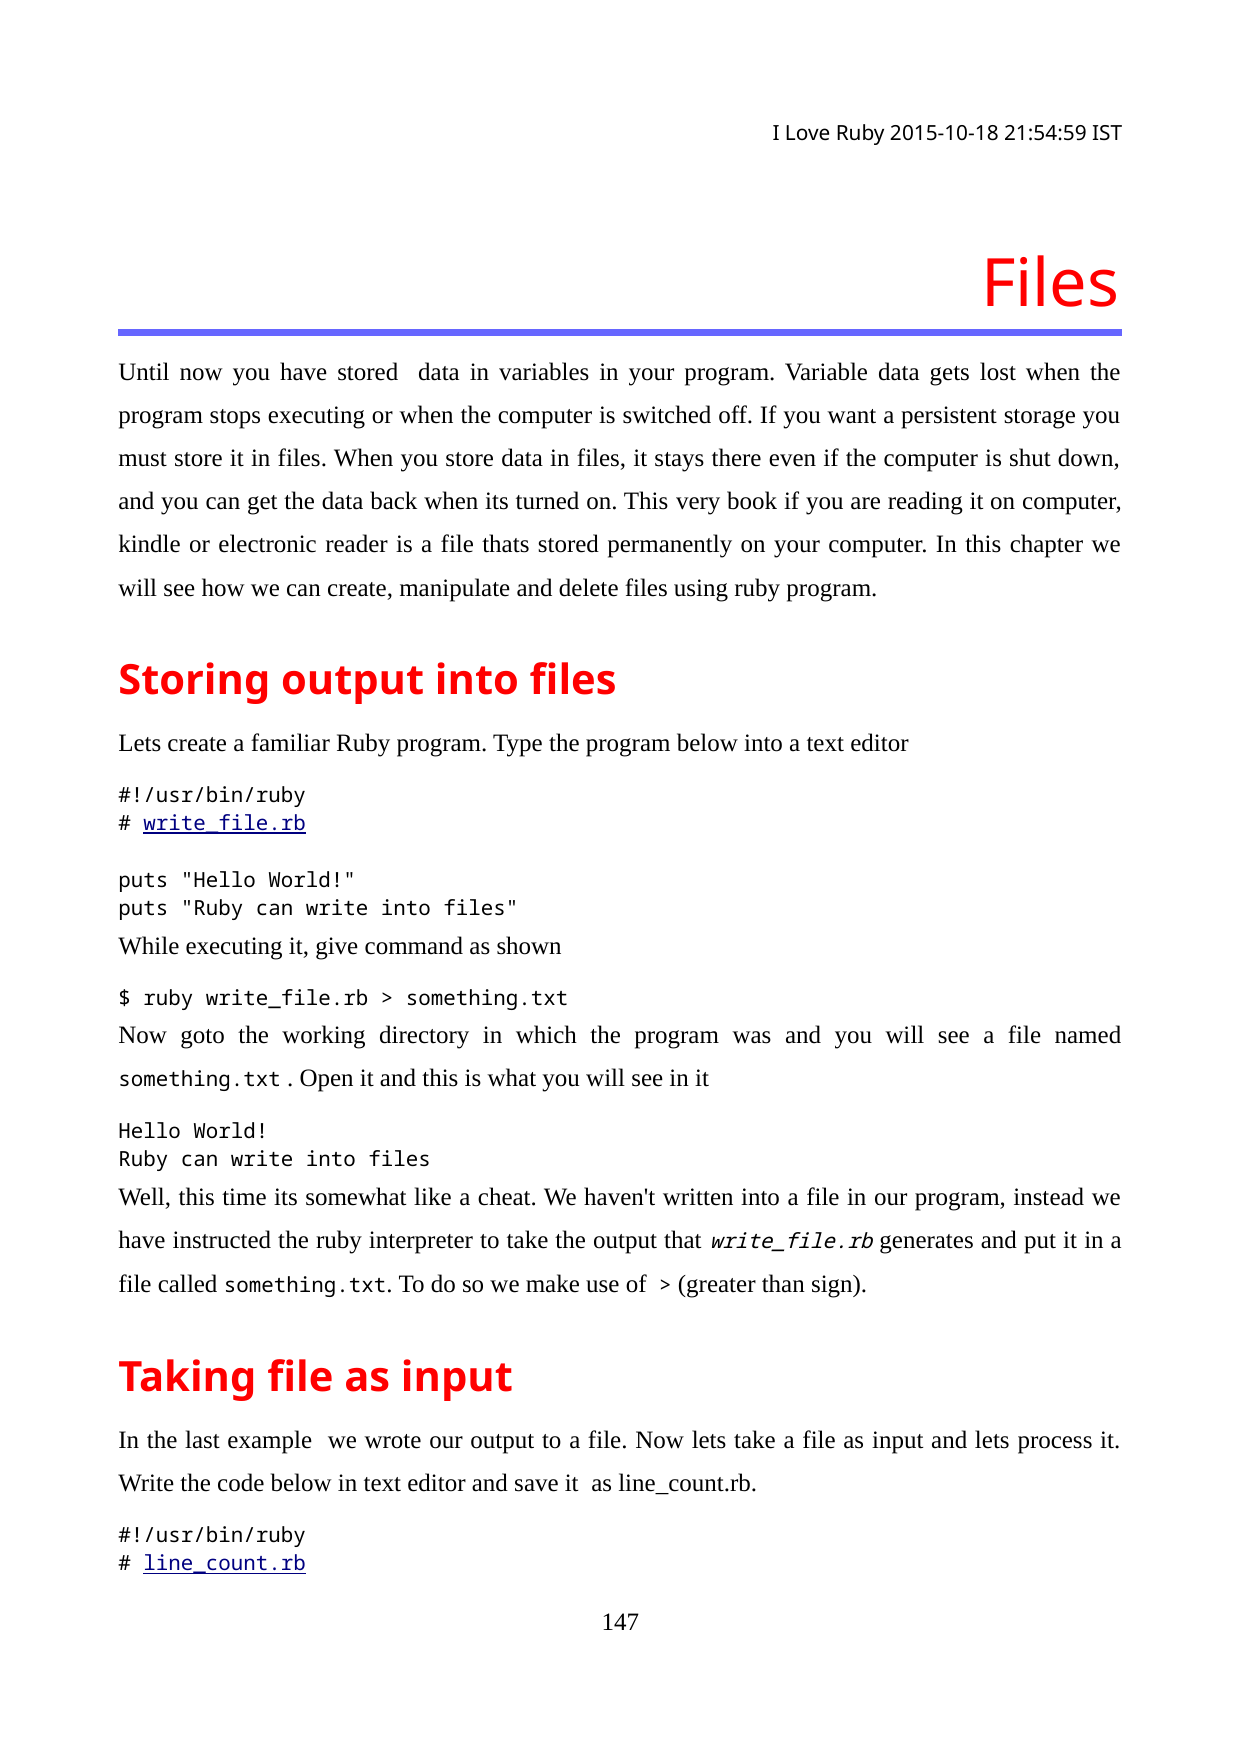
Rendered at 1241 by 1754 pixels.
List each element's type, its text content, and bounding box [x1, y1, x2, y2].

text # line_count.rb [118, 1548, 1122, 1577]
text Lets create a familiar Ruby program. Type the program below into a text editor [118, 728, 1122, 756]
text puts "Ruby can write into files" [118, 893, 1122, 922]
text Hello World! [118, 1116, 1122, 1144]
text # write_file.rb [118, 808, 1122, 837]
text #!/usr/bin/ruby [118, 780, 1122, 808]
subtitle Taking file as input [118, 1347, 1122, 1404]
text Now goto the working directory in which the program was and you will see a file named something.txt . Open it and this is what you will see in it [118, 1020, 1122, 1093]
text In the last example we wrote our output to a file. Now lets take a file as input and lets process it. Write the code below in text editor and save it as line_count.rb. [118, 1425, 1122, 1497]
subtitle Files [118, 233, 1122, 329]
text Ruby can write into files [118, 1144, 1122, 1173]
text Well, this time its somewhat like a cheat. We haven't written into a file in our program, instead we have instructed the ruby interpreter to take the output that write_file.rb generates and put it in a file called something.txt. To do so we make use of > (greater than sign). [118, 1182, 1122, 1298]
subtitle Storing output into files [118, 649, 1122, 706]
text While executing it, give command as shown [118, 931, 1122, 959]
text Until now you have stored data in variables in your program. Variable data gets lost when the program stops executing or when the computer is switched off. If you want a persistent storage you must store it in files. When you store data in files, it stays there even if the computer is shut down, and you can get the data back when its turned on. This very book if you are reading it on computer, kindle or electronic reader is a file thats stored permanently on your computer. In this chapter we will see how we can create, manipulate and delete files using ruby program. [118, 357, 1122, 601]
text $ ruby write_file.rb > something.txt [118, 983, 1122, 1011]
text #!/usr/bin/ruby [118, 1520, 1122, 1548]
text puts "Hello World!" [118, 865, 1122, 893]
